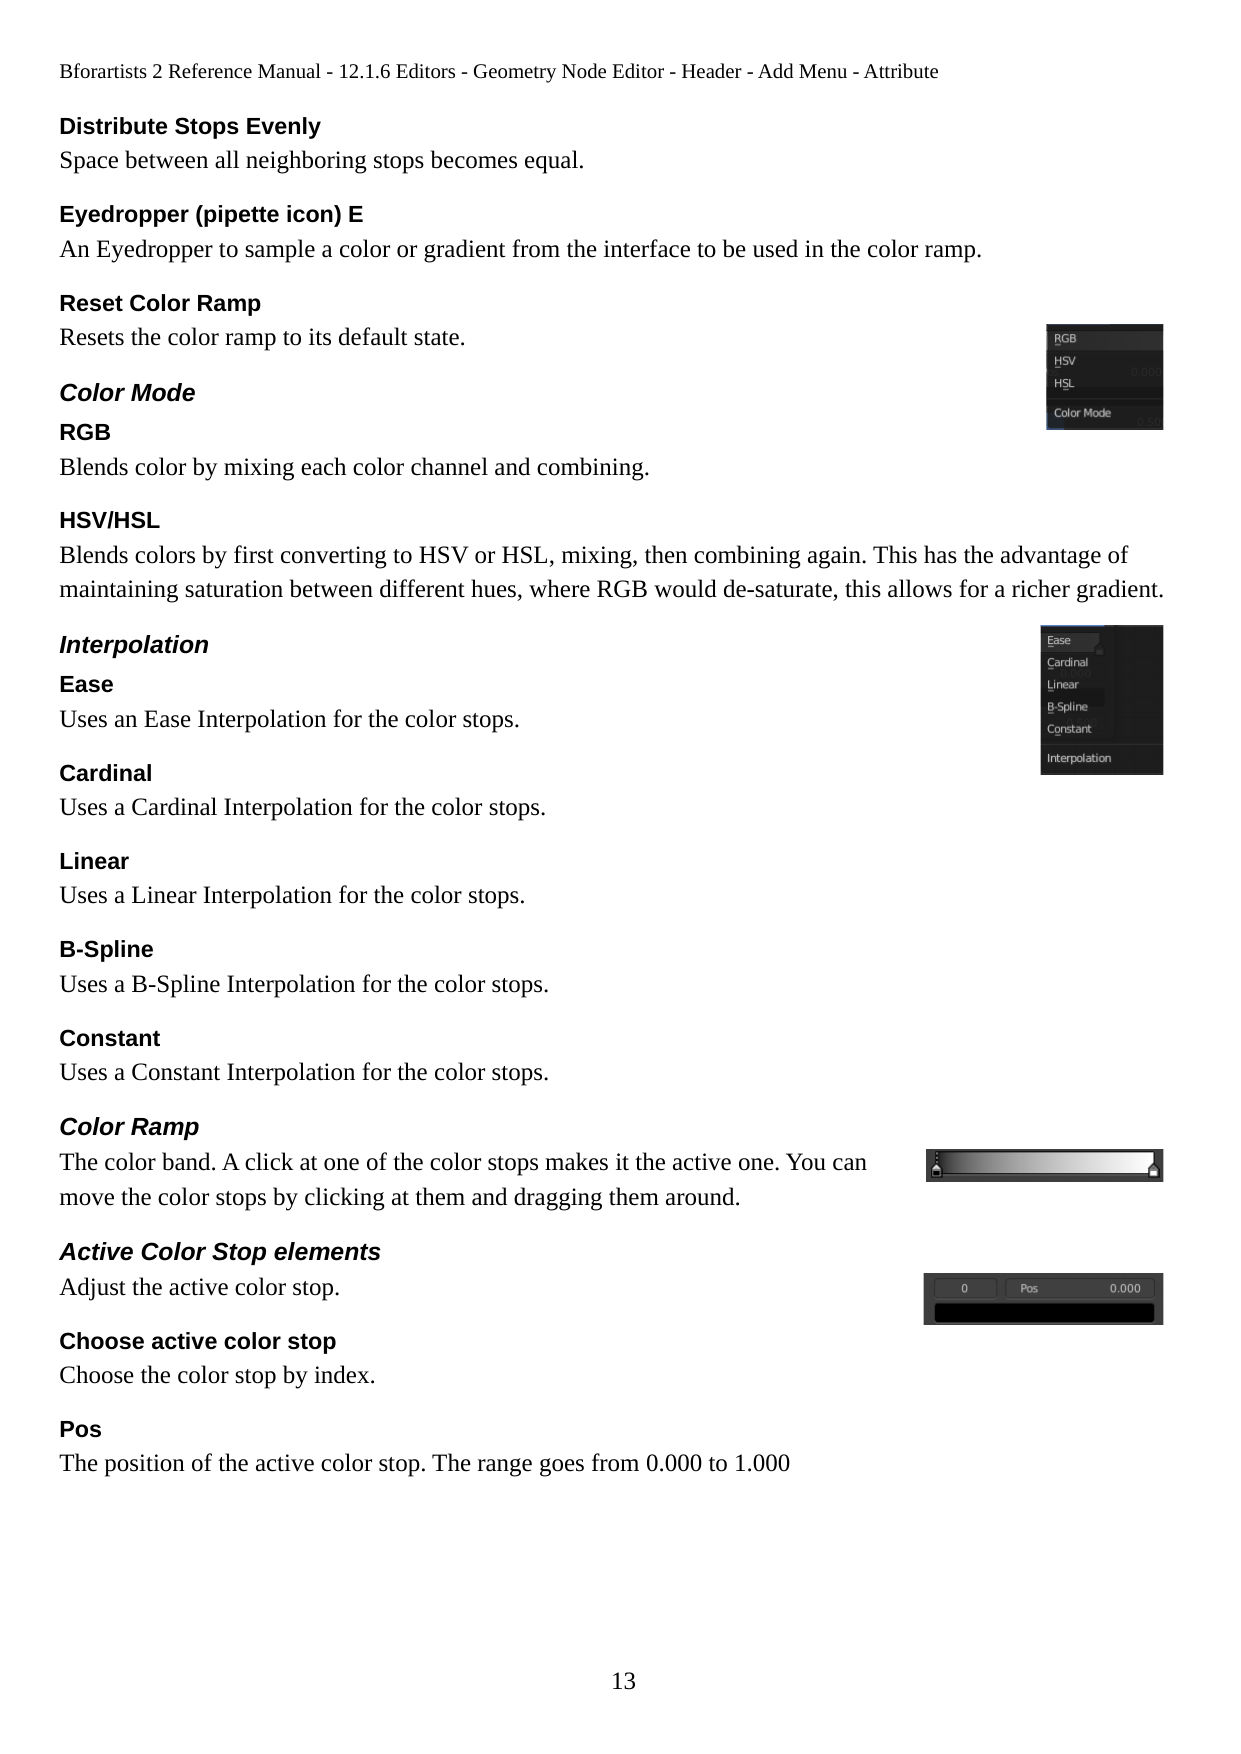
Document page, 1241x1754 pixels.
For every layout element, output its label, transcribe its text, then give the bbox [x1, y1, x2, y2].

text Choose the color stop by index. [59, 1360, 1181, 1389]
text The position of the active color stop. The range goes from 0.000 to 1.000 [59, 1448, 1181, 1477]
subtitle RGB [59, 419, 1181, 445]
picture [1046, 324, 1164, 430]
text Blends color by mixing each color channel and combining. [59, 452, 1181, 480]
subtitle Linear [59, 847, 1181, 874]
picture [1040, 625, 1164, 775]
subtitle Color Mode [59, 378, 1046, 406]
subtitle [1164, 630, 1181, 658]
text Adjust the active color stop. [59, 1272, 1181, 1301]
subtitle [1164, 378, 1181, 406]
subtitle Pos [59, 1416, 1181, 1442]
subtitle HSV/HSL [59, 507, 1181, 534]
text Uses a Constant Interpolation for the color stops. [59, 1057, 1181, 1086]
subtitle Active Color Stop elements [59, 1237, 1181, 1266]
subtitle [1164, 671, 1181, 698]
text Space between all neighboring stops becomes equal. [59, 146, 1181, 174]
subtitle Eyedropper (pipette icon) E [59, 201, 1181, 228]
text Uses an Ease Interpolation for the color stops. [59, 704, 1040, 733]
subtitle B-Spline [59, 936, 1181, 963]
subtitle Reset Color Ramp [59, 289, 1181, 316]
subtitle Ease [59, 671, 1040, 698]
subtitle Color Ramp [59, 1112, 1181, 1141]
text Uses a Cardinal Interpolation for the color stops. [59, 792, 1181, 821]
text Resets the color ramp to its default state. [59, 322, 1181, 351]
subtitle Distribute Stops Evenly [59, 113, 1181, 139]
subtitle Constant [59, 1024, 1181, 1051]
picture [926, 1149, 1164, 1182]
text The color band. A click at one of the color stops makes it the active one. You can move the color stops by clicking at them and dragging them around. [59, 1147, 1181, 1211]
subtitle Cardinal [59, 759, 1181, 786]
picture [923, 1273, 1164, 1325]
text An Eyedropper to sample a color or gradient from the interface to be used in the color ramp. [59, 234, 1181, 263]
subtitle Choose active color stop [59, 1327, 1181, 1354]
text Uses a Linear Interpolation for the color stops. [59, 881, 1181, 909]
subtitle Interpolation [59, 630, 1040, 658]
text Uses a B-Spline Interpolation for the color stops. [59, 969, 1181, 998]
text Blends colors by first converting to HSV or HSL, mixing, then combining again. This has the advantage of maintaining saturation between different hues, where RGB would de-saturate, this allows for a richer gradient. [59, 540, 1181, 603]
